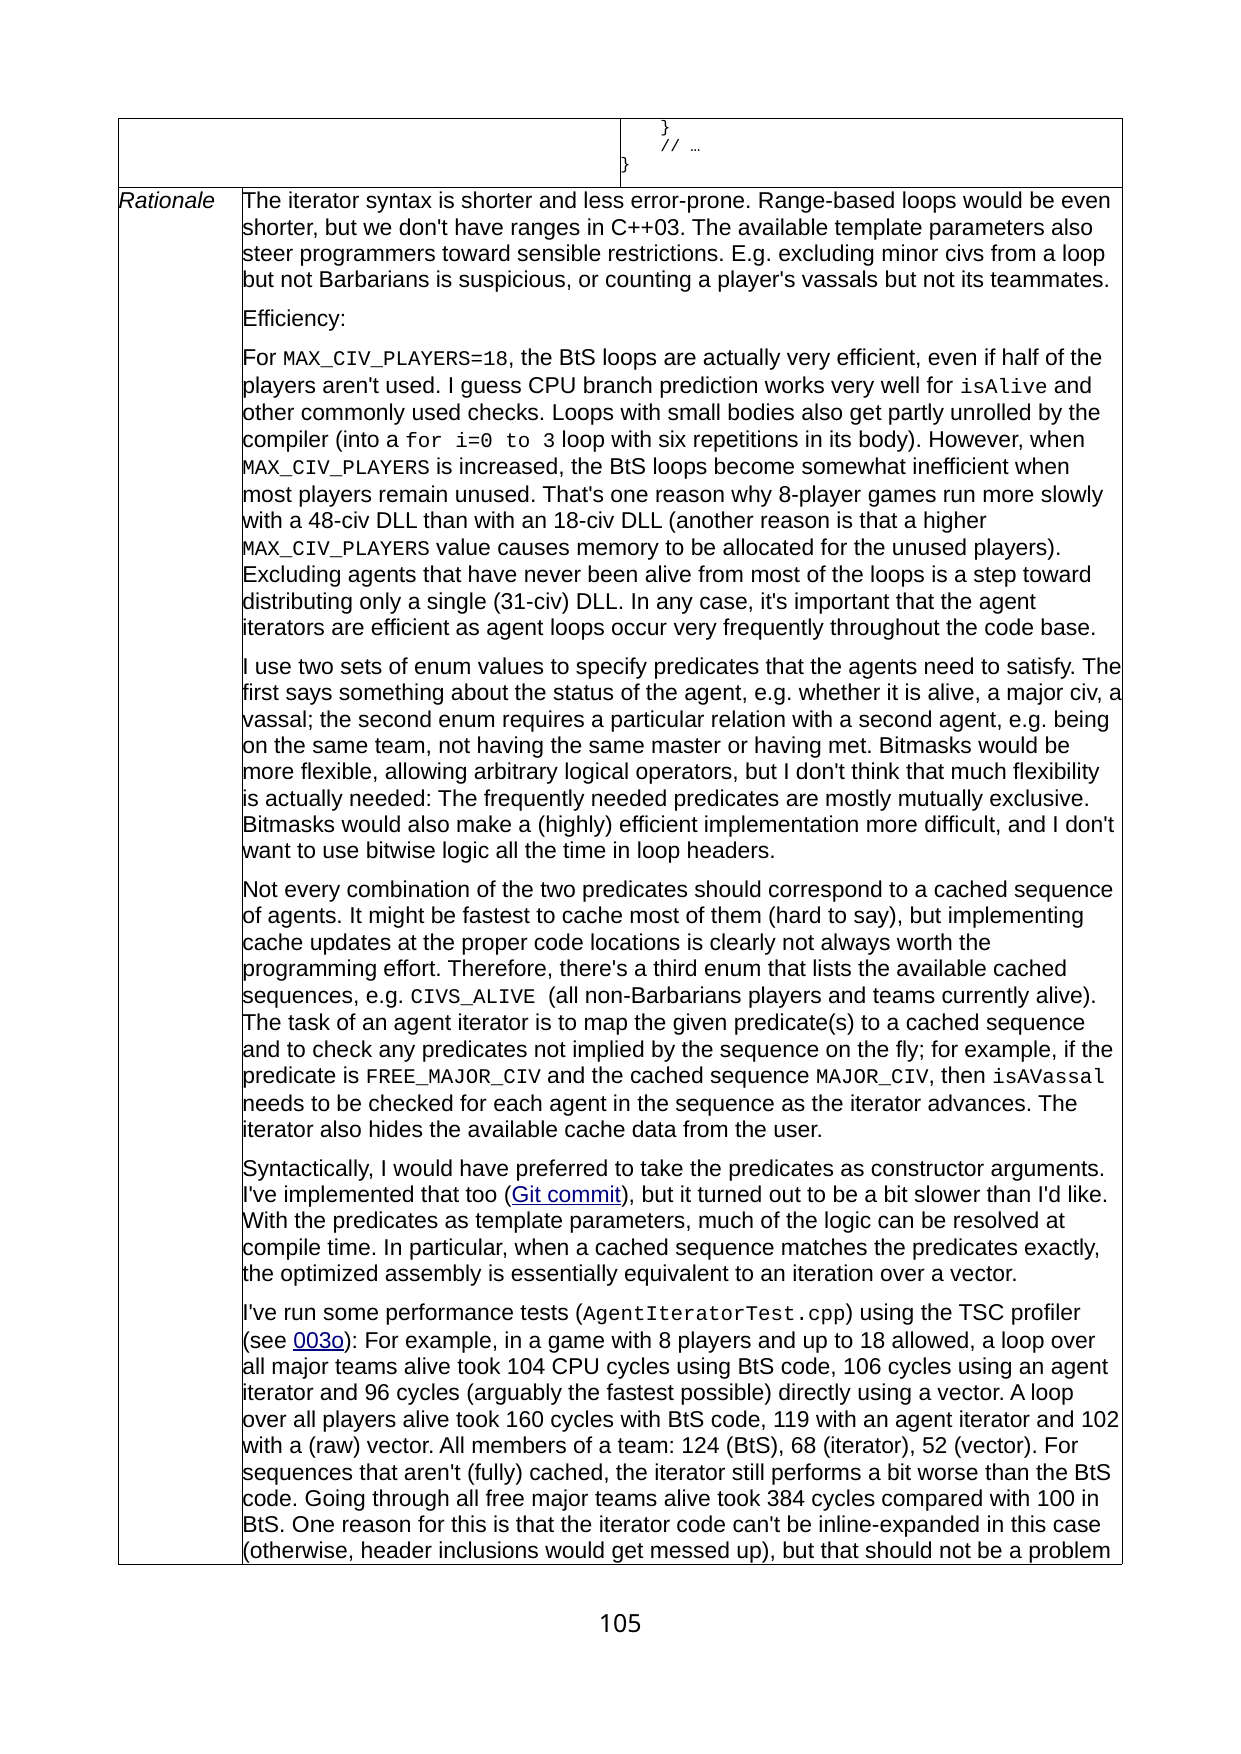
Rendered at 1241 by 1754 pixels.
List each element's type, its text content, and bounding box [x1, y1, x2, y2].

table_cell The iterator syntax is shorter and less error-prone. Range-based loops would be even shorter, but we don't have ranges in C++03. The available template parameters also steer programmers toward sensible restrictions. E.g. excluding minor civs from a loop but not Barbarians is suspicious, or counting a player's vassals but not its teammates. Efficiency: For MAX_CIV_PLAYERS=18, the BtS loops are actually very efficient, even if half of the players aren't used. I guess CPU branch prediction works very well for isAlive and other commonly used checks. Loops with small bodies also get partly unrolled by the compiler (into a for i=0 to 3 loop with six repetitions in its body). However, when MAX_CIV_PLAYERS is increased, the BtS loops become somewhat inefficient when most players remain unused. That's one reason why 8-player games run more slowly with a 48-civ DLL than with an 18-civ DLL (another reason is that a higher MAX_CIV_PLAYERS value causes memory to be allocated for the unused players). Excluding agents that have never been alive from most of the loops is a step toward distributing only a single (31-civ) DLL. In any case, it's important that the agent iterators are efficient as agent loops occur very frequently throughout the code base. I use two sets of enum values to specify predicates that the agents need to satisfy. The first says something about the status of the agent, e.g. whether it is alive, a major civ, a vassal; the second enum requires a particular relation with a second agent, e.g. being on the same team, not having the same master or having met. Bitmasks would be more flexible, allowing arbitrary logical operators, but I don't think that much flexibility is actually needed: The frequently needed predicates are mostly mutually exclusive. Bitmasks would also make a (highly) efficient implementation more difficult, and I don't want to use bitwise logic all the time in loop headers. Not every combination of the two predicates should correspond to a cached sequence of agents. It might be fastest to cache most of them (hard to say), but implementing cache updates at the proper code locations is clearly not always worth the programming effort. Therefore, there's a third enum that lists the available cached sequences, e.g. CIVS_ALIVE (all non-Barbarians players and teams currently alive). The task of an agent iterator is to map the given predicate(s) to a cached sequence and to check any predicates not implied by the sequence on the fly; for example, if the predicate is FREE_MAJOR_CIV and the cached sequence MAJOR_CIV, then isAVassal needs to be checked for each agent in the sequence as the iterator advances. The iterator also hides the available cache data from the user. Syntactically, I would have preferred to take the predicates as constructor arguments. I've implemented that too (Git commit), but it turned out to be a bit slower than I'd like. With the predicates as template parameters, much of the logic can be resolved at compile time. In particular, when a cached sequence matches the predicates exactly, the optimized assembly is essentially equivalent to an iteration over a vector. I've run some performance tests (AgentIteratorTest.cpp) using the TSC profiler (see 003o): For example, in a game with 8 players and up to 18 allowed, a loop over all major teams alive took 104 CPU cycles using BtS code, 106 cycles using an agent iterator and 96 cycles (arguably the fastest possible) directly using a vector. A loop over all players alive took 160 cycles with BtS code, 119 with an agent iterator and 102 with a (raw) vector. All members of a team: 124 (BtS), 68 (iterator), 52 (vector). For sequences that aren't (fully) cached, the iterator still performs a bit worse than the BtS code. Going through all free major teams alive took 384 cycles compared with 100 in BtS. One reason for this is that the iterator code can't be inline-expanded in this case (otherwise, header inclusions would get messed up), but that should not be a problem [243, 188, 1122, 1564]
table_cell Rationale [119, 188, 242, 1564]
table_cell [119, 119, 620, 187]
table_cell } // … } [621, 119, 1122, 187]
